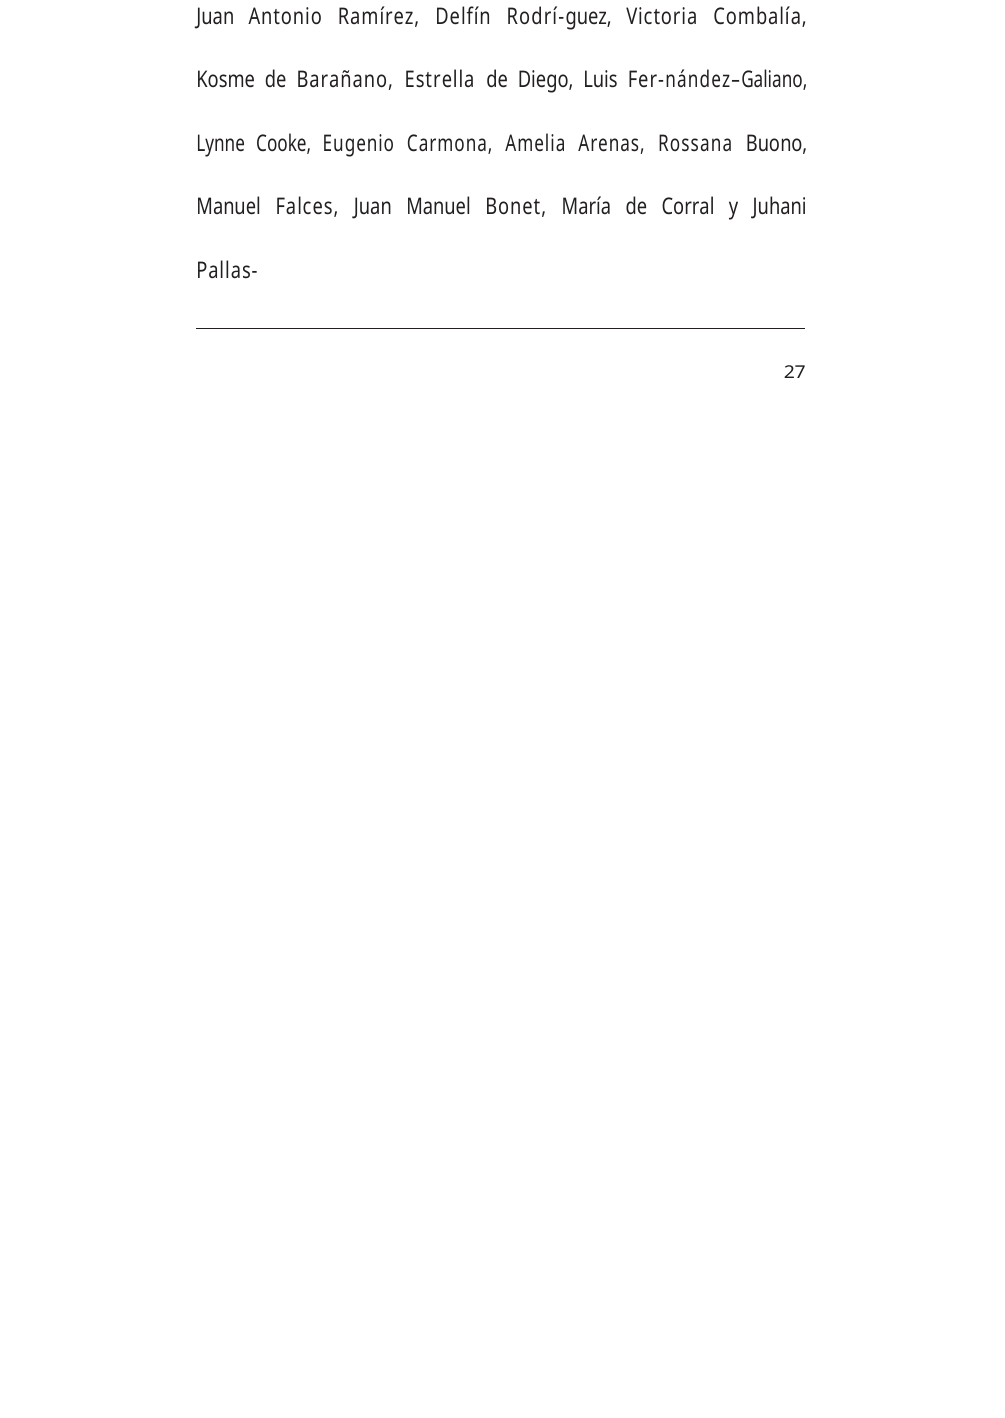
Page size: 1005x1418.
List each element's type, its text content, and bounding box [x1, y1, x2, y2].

text 27 [103, 360, 806, 384]
text Juan Antonio Ramírez, Delfín Rodrí-guez, Victoria Combalía, Kosme de Barañano, Estrella de Diego, Luis Fer-nández–Galiano, Lynne Cooke, Eugenio Carmona, Amelia Arenas, Rossana Buono, Manuel Falces, Juan Manuel Bonet, María de Corral y Juhani Pallas- [196, 0, 807, 285]
